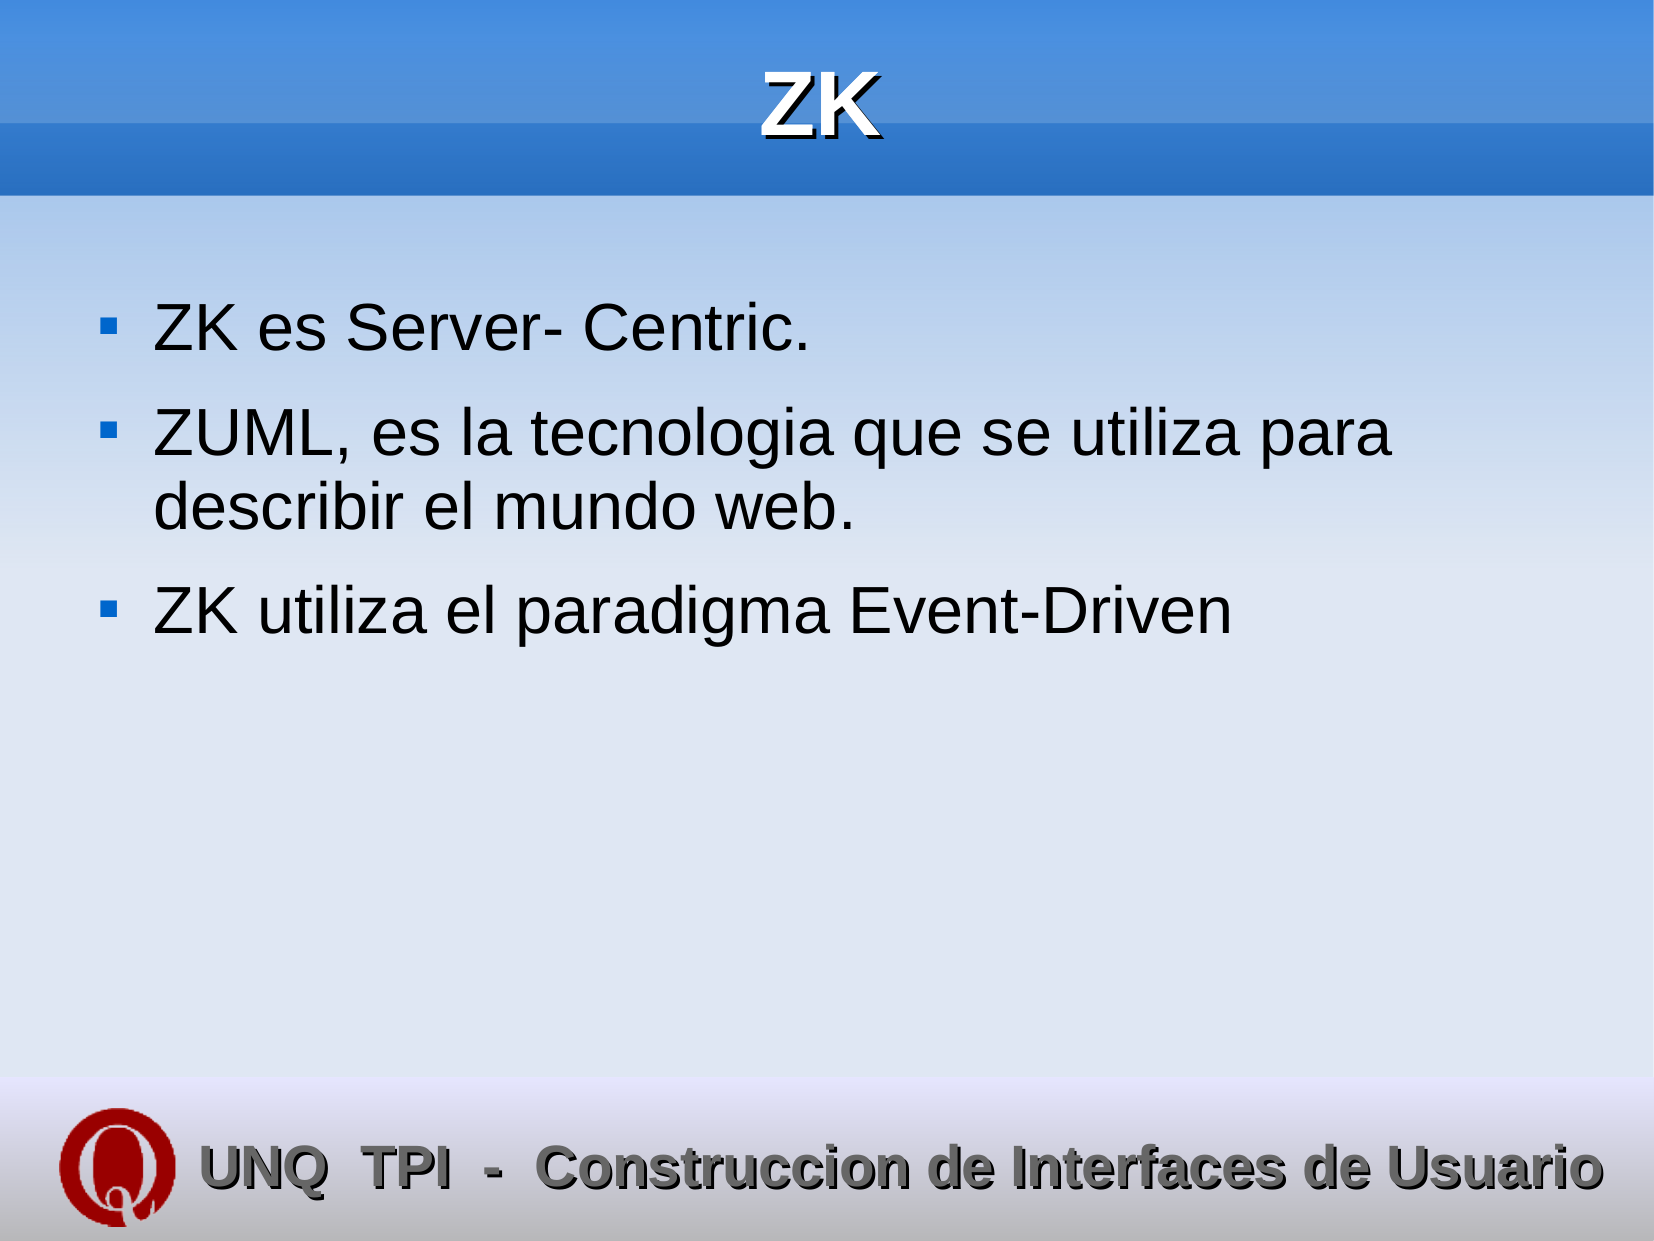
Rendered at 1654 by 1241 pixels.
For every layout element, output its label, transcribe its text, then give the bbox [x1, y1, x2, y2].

picture [0, 0, 1654, 1077]
picture [59, 1108, 178, 1227]
title ZK [76, 0, 1566, 208]
list ZK es Server- Centric. ZUML, es la tecnologia que se utiliza para describir el mundo web. ZK utiliza el paradigma Event-Driven [82, 290, 1571, 1077]
title UNQ TPI - Construccion de Interfaces de Usuario [0, 1077, 1654, 1241]
